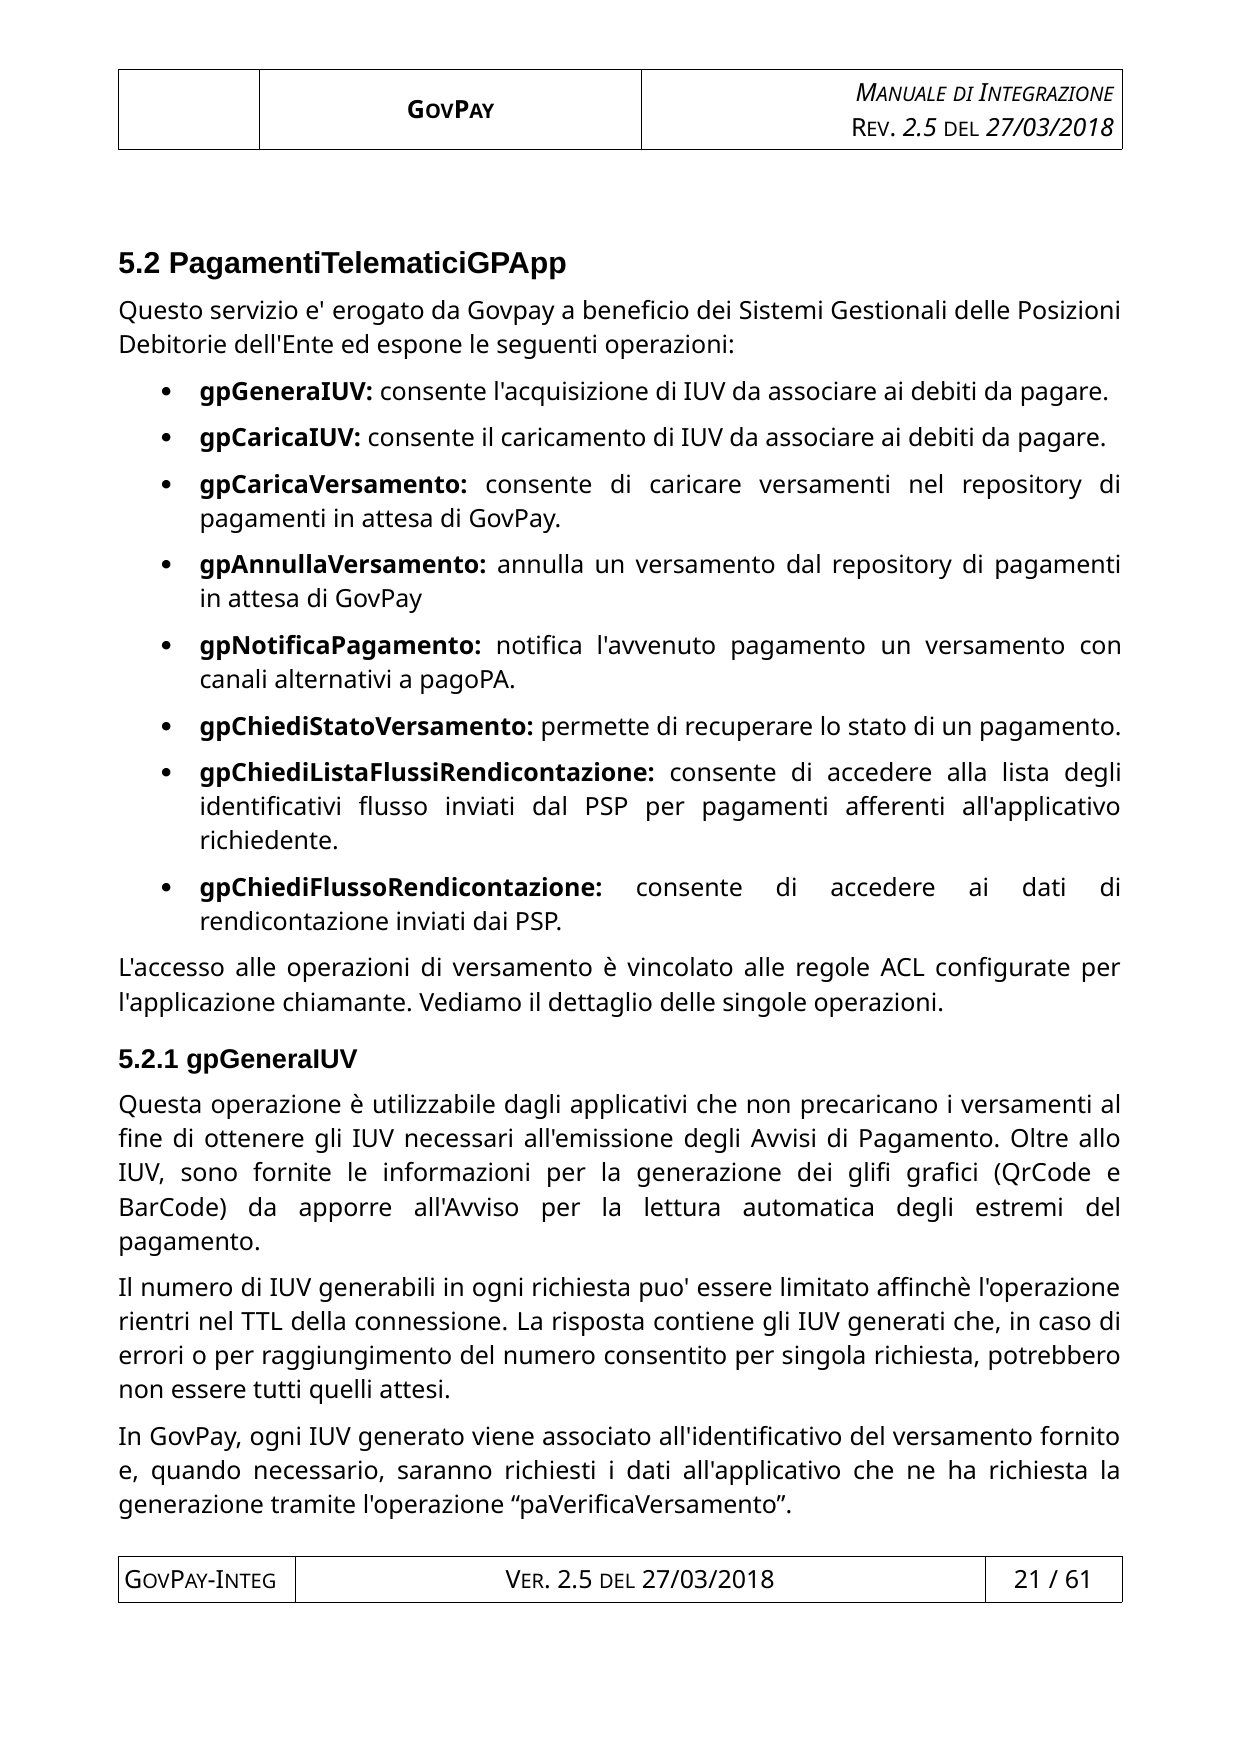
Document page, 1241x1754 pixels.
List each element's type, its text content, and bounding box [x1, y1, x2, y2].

text Questa operazione è utilizzabile dagli applicativi che non precaricano i versamenti al fine di ottenere gli IUV necessari all'emissione degli Avvisi di Pagamento. Oltre allo IUV, sono fornite le informazioni per la generazione dei glifi grafici (QrCode e BarCode) da apporre all'Avviso per la lettura automatica degli estremi del pagamento. [118, 1087, 1122, 1257]
list gpChiediFlussoRendicontazione: consente di accedere ai dati di rendicontazione inviati dai PSP. [162, 869, 1122, 938]
list gpNotificaPagamento: notifica l'avvenuto pagamento un versamento con canali alternativi a pagoPA. [162, 628, 1122, 696]
list gpAnnullaVersamento: annulla un versamento dal repository di pagamenti in attesa di GovPay [162, 547, 1122, 615]
list gpCaricaVersamento: consente di caricare versamenti nel repository di pagamenti in attesa di GovPay. [162, 466, 1122, 534]
list gpCaricaIUV: consente il caricamento di IUV da associare ai debiti da pagare. [162, 420, 1122, 454]
text In GovPay, ogni IUV generato viene associato all'identificativo del versamento fornito e, quando necessario, saranno richiesti i dati all'applicativo che ne ha richiesta la generazione tramite l'operazione “paVerificaVersamento”. [118, 1418, 1122, 1521]
subtitle gpGeneraIUV [118, 1043, 1122, 1074]
list gpGeneraIUV: consente l'acquisizione di IUV da associare ai debiti da pagare. [162, 373, 1122, 407]
text L'accesso alle operazioni di versamento è vincolato alle regole ACL configurate per l'applicazione chiamante. Vediamo il dettaglio delle singole operazioni. [118, 950, 1122, 1018]
list gpChiediStatoVersamento: permette di recuperare lo stato di un pagamento. [162, 708, 1122, 742]
subtitle PagamentiTelematiciGPApp [118, 245, 1122, 280]
text Il numero di IUV generabili in ogni richiesta puo' essere limitato affinchè l'operazione rientri nel TTL della connessione. La risposta contiene gli IUV generati che, in caso di errori o per raggiungimento del numero consentito per singola richiesta, potrebbero non essere tutti quelli attesi. [118, 1270, 1122, 1406]
list gpChiediListaFlussiRendicontazione: consente di accedere alla lista degli identificativi flusso inviati dal PSP per pagamenti afferenti all'applicativo richiedente. [162, 755, 1122, 857]
text Questo servizio e' erogato da Govpay a beneficio dei Sistemi Gestionali delle Posizioni Debitorie dell'Ente ed espone le seguenti operazioni: [118, 293, 1122, 361]
